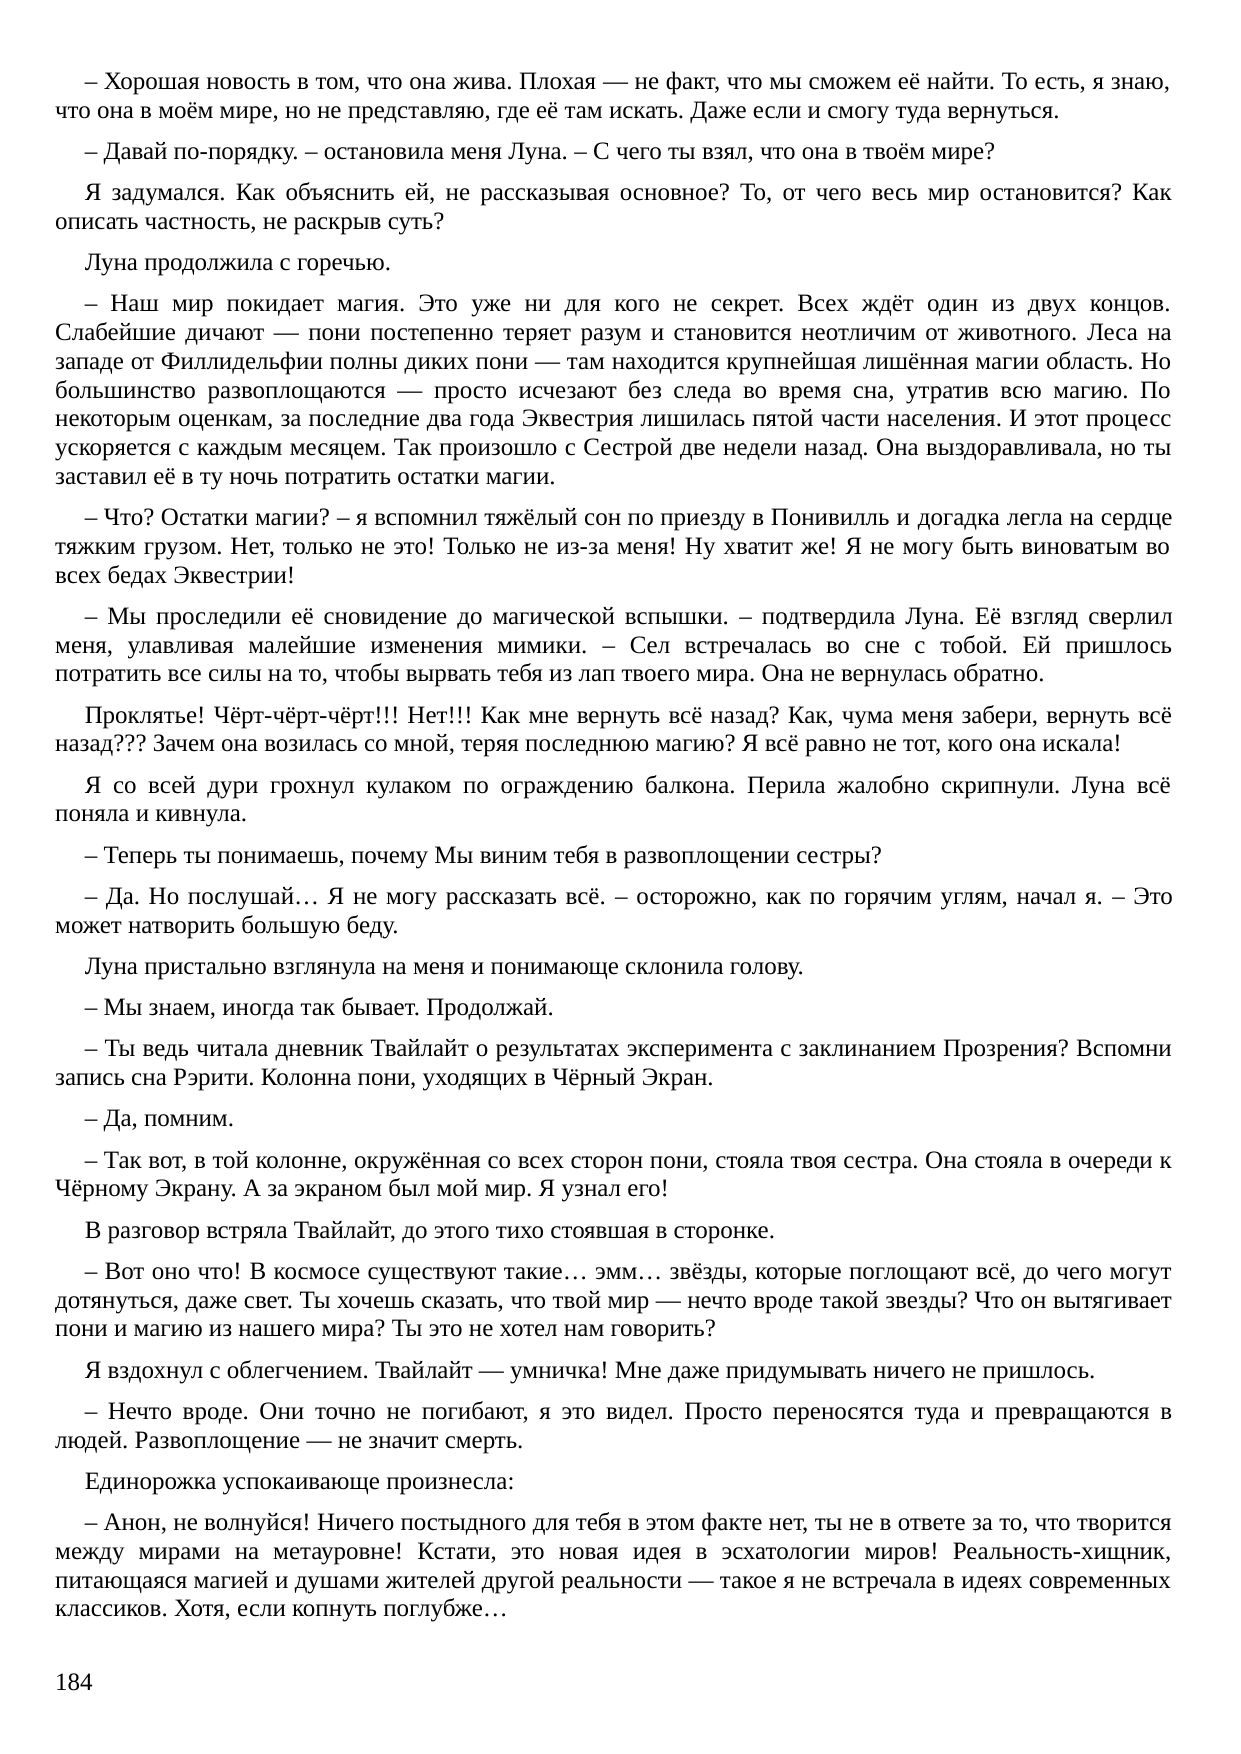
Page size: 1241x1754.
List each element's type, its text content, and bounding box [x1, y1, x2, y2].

text В разговор встряла Твайлайт, до этого тихо стоявшая в сторонке. [55, 1215, 1173, 1243]
text – Что? Остатки магии? – я вспомнил тяжёлый сон по приезду в Понивилль и догадка легла на сердце тяжким грузом. Нет, только не это! Только не из-за меня! Ну хватит же! Я не могу быть виноватым во всех бедах Эквестрии! [55, 502, 1173, 588]
text – Наш мир покидает магия. Это уже ни для кого не секрет. Всех ждёт один из двух концов. Слабейшие дичают — пони постепенно теряет разум и становится неотличим от животного. Леса на западе от Филлидельфии полны диких пони — там находится крупнейшая лишённая магии область. Но большинство развоплощаются — просто исчезают без следа во время сна, утратив всю магию. По некоторым оценкам, за последние два года Эквестрия лишилась пятой части населения. И этот процесс ускоряется с каждым месяцем. Так произошло с Сестрой две недели назад. Она выздоравливала, но ты заставил её в ту ночь потратить остатки магии. [55, 288, 1173, 490]
text Луна пристально взглянула на меня и понимающе склонила голову. [55, 951, 1173, 980]
text – Ты ведь читала дневник Твайлайт о результатах эксперимента с заклинанием Прозрения? Вспомни запись сна Рэрити. Колонна пони, уходящих в Чёрный Экран. [55, 1033, 1173, 1091]
text – Да, помним. [55, 1103, 1173, 1132]
text – Мы проследили её сновидение до магической вспышки. – подтвердила Луна. Её взгляд сверлил меня, улавливая малейшие изменения мимики. – Сел встречалась во сне с тобой. Ей пришлось потратить все силы на то, чтобы вырвать тебя из лап твоего мира. Она не вернулась обратно. [55, 601, 1173, 687]
text – Да. Но послушай… Я не могу рассказать всё. – осторожно, как по горячим углям, начал я. – Это может натворить большую беду. [55, 881, 1173, 938]
text Единорожка успокаивающе произнесла: [55, 1466, 1173, 1495]
text Я задумался. Как объяснить ей, не рассказывая основное? То, от чего весь мир остановится? Как описать частность, не раскрыв суть? [55, 177, 1173, 235]
text Луна продолжила с горечью. [55, 247, 1173, 276]
text Я вздохнул с облегчением. Твайлайт — умничка! Мне даже придумывать ничего не пришлось. [55, 1355, 1173, 1383]
text – Мы знаем, иногда так бывает. Продолжай. [55, 992, 1173, 1021]
text Проклятье! Чёрт-чёрт-чёрт!!! Нет!!! Как мне вернуть всё назад? Как, чума меня забери, вернуть всё назад??? Зачем она возилась со мной, теряя последнюю магию? Я всё равно не тот, кого она искала! [55, 700, 1173, 757]
text – Теперь ты понимаешь, почему Мы виним тебя в развоплощении сестры? [55, 840, 1173, 868]
text – Давай по-порядку. – остановила меня Луна. – С чего ты взял, что она в твоём мире? [55, 136, 1173, 165]
text – Хорошая новость в том, что она жива. Плохая — не факт, что мы сможем её найти. То есть, я знаю, что она в моём мире, но не представляю, где её там искать. Даже если и смогу туда вернуться. [55, 66, 1173, 123]
text – Так вот, в той колонне, окружённая со всех сторон пони, стояла твоя сестра. Она стояла в очереди к Чёрному Экрану. А за экраном был мой мир. Я узнал его! [55, 1145, 1173, 1202]
text Я со всей дури грохнул кулаком по ограждению балкона. Перила жалобно скрипнули. Луна всё поняла и кивнула. [55, 770, 1173, 827]
text – Нечто вроде. Они точно не погибают, я это видел. Просто переносятся туда и превращаются в людей. Развоплощение — не значит смерть. [55, 1396, 1173, 1453]
text – Анон, не волнуйся! Ничего постыдного для тебя в этом факте нет, ты не в ответе за то, что творится между мирами на метауровне! Кстати, это новая идея в эсхатологии миров! Реальность-хищник, питающаяся магией и душами жителей другой реальности — такое я не встречала в идеях современных классиков. Хотя, если копнуть поглубже… [55, 1507, 1173, 1622]
text – Вот оно что! В космосе существуют такие… эмм… звёзды, которые поглощают всё, до чего могут дотянуться, даже свет. Ты хочешь сказать, что твой мир — нечто вроде такой звезды? Что он вытягивает пони и магию из нашего мира? Ты это не хотел нам говорить? [55, 1256, 1173, 1342]
